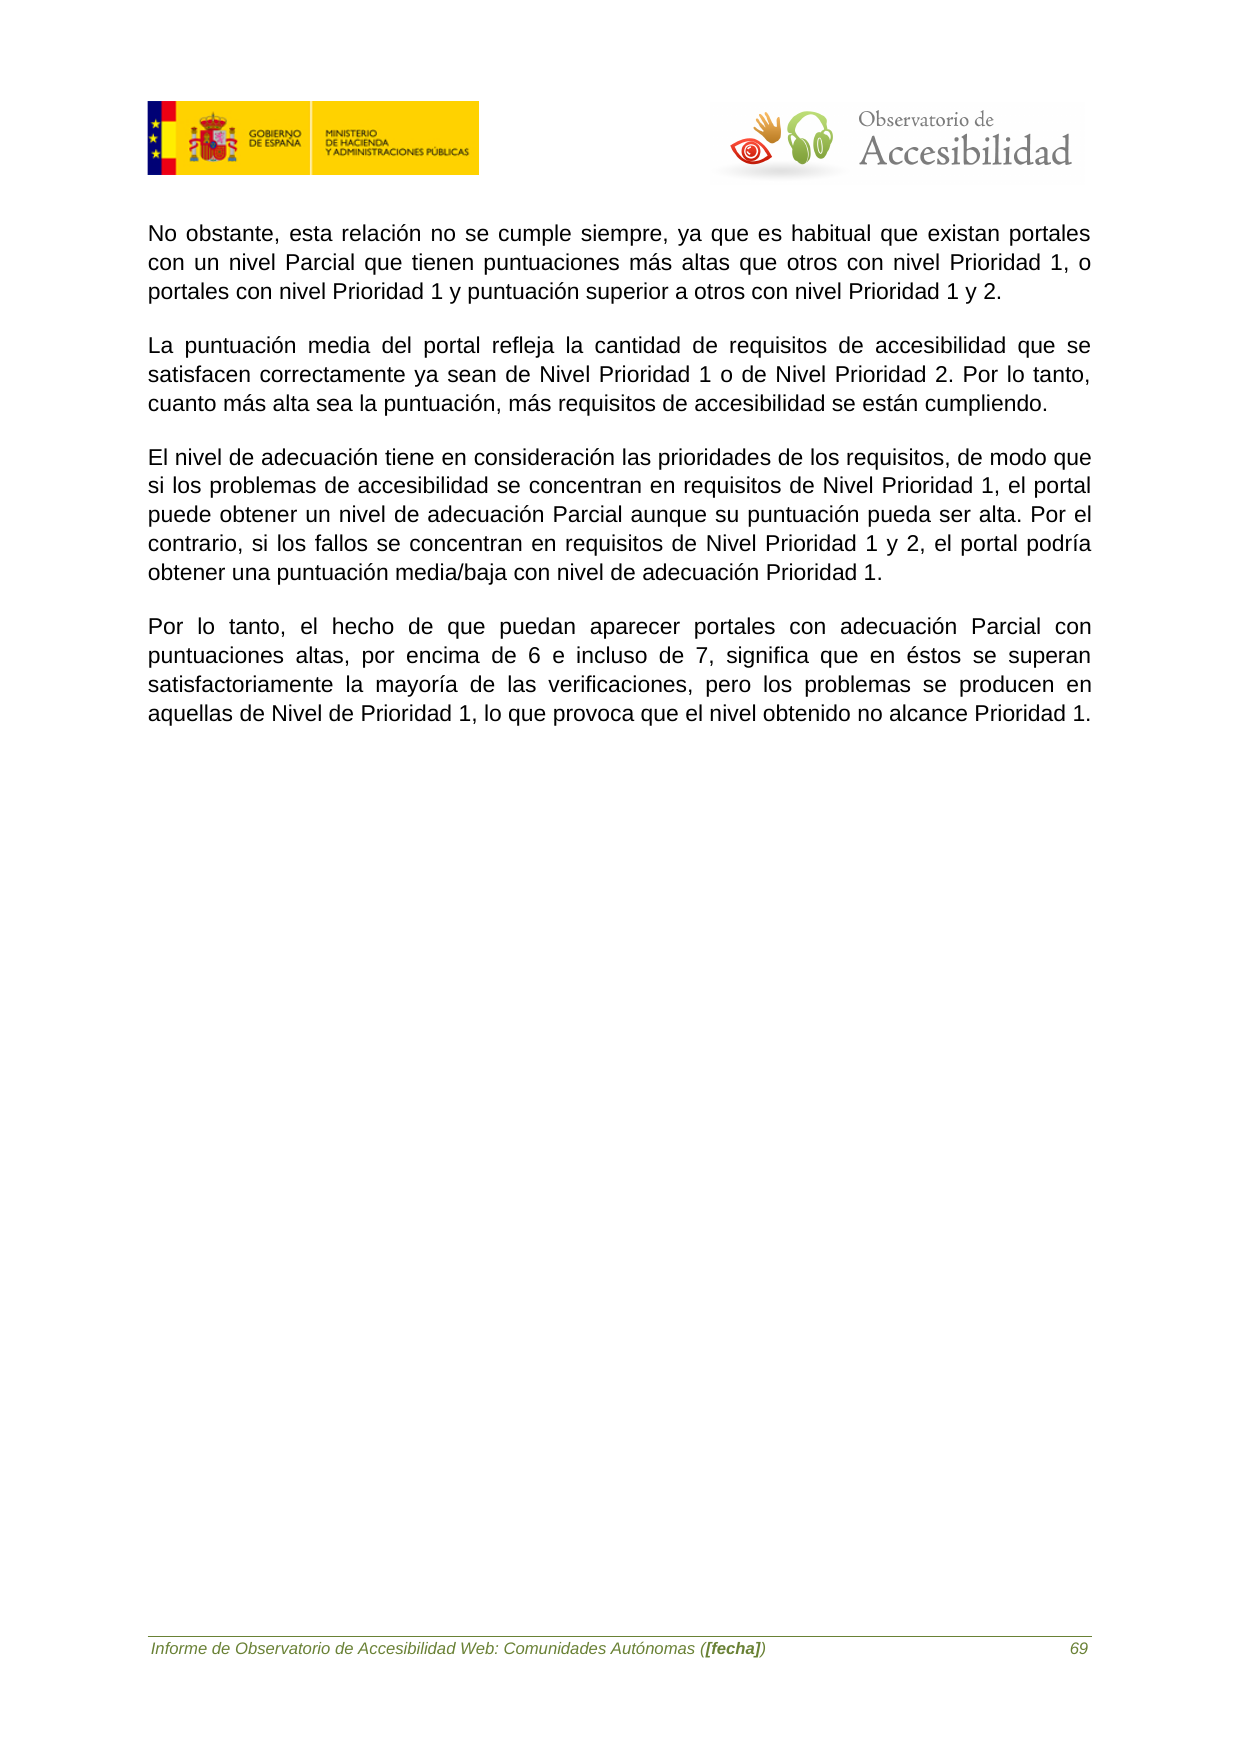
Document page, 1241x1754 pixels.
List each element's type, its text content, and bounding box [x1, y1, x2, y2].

picture [147, 101, 479, 175]
picture [710, 102, 1086, 185]
text No obstante, esta relación no se cumple siempre, ya que es habitual que existan portales con un nivel Parcial que tienen puntuaciones más altas que otros con nivel Prioridad 1, o portales con nivel Prioridad 1 y puntuación superior a otros con nivel Prioridad 1 y 2. [148, 220, 1092, 304]
text Por lo tanto, el hecho de que puedan aparecer portales con adecuación Parcial con puntuaciones altas, por encima de 6 e incluso de 7, significa que en éstos se superan satisfactoriamente la mayoría de las verificaciones, pero los problemas se producen en aquellas de Nivel de Prioridad 1, lo que provoca que el nivel obtenido no alcance Prioridad 1. [148, 613, 1092, 726]
text La puntuación media del portal refleja la cantidad de requisitos de accesibilidad que se satisfacen correctamente ya sean de Nivel Prioridad 1 o de Nivel Prioridad 2. Por lo tanto, cuanto más alta sea la puntuación, más requisitos de accesibilidad se están cumpliendo. [148, 332, 1092, 416]
text El nivel de adecuación tiene en consideración las prioridades de los requisitos, de modo que si los problemas de accesibilidad se concentran en requisitos de Nivel Prioridad 1, el portal puede obtener un nivel de adecuación Parcial aunque su puntuación pueda ser alta. Por el contrario, si los fallos se concentran en requisitos de Nivel Prioridad 1 y 2, el portal podría obtener una puntuación media/baja con nivel de adecuación Prioridad 1. [148, 443, 1092, 586]
